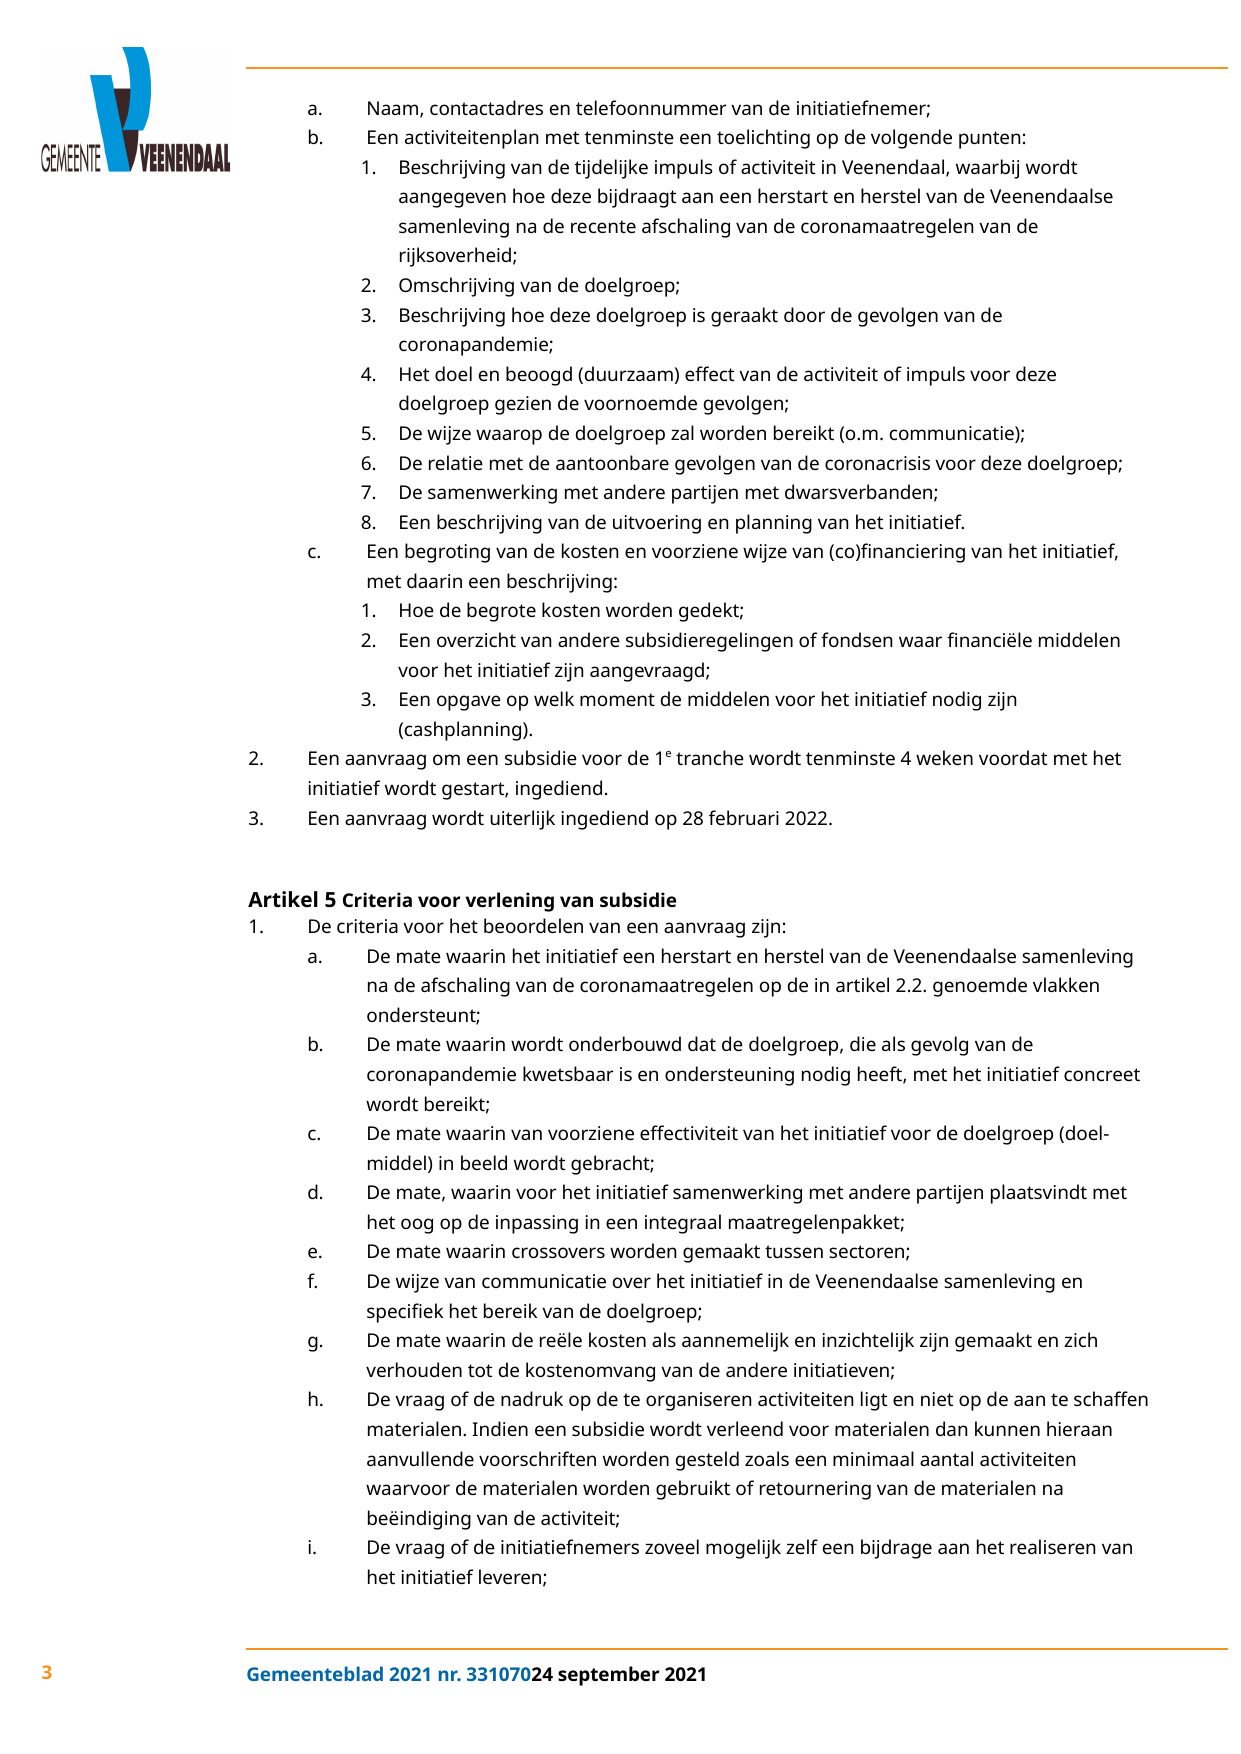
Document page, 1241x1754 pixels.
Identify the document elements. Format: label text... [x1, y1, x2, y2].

list De mate waarin de reële kosten als aannemelijk en inzichtelijk zijn gemaakt en zich verhouden tot de kostenomvang van de andere initiatieven; [307, 1327, 1152, 1383]
text Artikel 5 Criteria voor verlening van subsidie [248, 885, 1152, 913]
list Hoe de begrote kosten worden gedekt; [361, 598, 1152, 623]
list Een begroting van de kosten en voorziene wijze van (co)financiering van het initiatief, met daarin een beschrijving: [307, 538, 1152, 594]
list Naam, contactadres en telefoonnummer van de initiatiefnemer; [307, 95, 1152, 121]
list Beschrijving van de tijdelijke impuls of activiteit in Veenendaal, waarbij wordt aangegeven hoe deze bijdraagt aan een herstart en herstel van de Veenendaalse samenleving na de recente afschaling van de coronamaatregelen van de rijksoverheid; [361, 154, 1152, 268]
list Een aanvraag om een subsidie voor de 1e tranche wordt tenminste 4 weken voordat met het initiatief wordt gestart, ingediend. [248, 746, 1152, 801]
list Een beschrijving van de uitvoering en planning van het initiatief. [361, 509, 1152, 535]
picture [123, 47, 231, 172]
list De mate waarin crossovers worden gemaakt tussen sectoren; [307, 1239, 1152, 1264]
list Een opgave op welk moment de middelen voor het initiatief nodig zijn (cashplanning). [361, 686, 1152, 742]
list Het doel en beoogd (duurzaam) effect van de activiteit of impuls voor deze doelgroep gezien de voornoemde gevolgen; [361, 361, 1152, 416]
list De mate waarin wordt onderbouwd dat de doelgroep, die als gevolg van de coronapandemie kwetsbaar is en ondersteuning nodig heeft, met het initiatief concreet wordt bereikt; [307, 1032, 1152, 1116]
list De criteria voor het beoordelen van een aanvraag zijn: [248, 913, 1152, 939]
list De vraag of de nadruk op de te organiseren activiteiten ligt en niet op de aan te schaffen materialen. Indien een subsidie wordt verleend voor materialen dan kunnen hieraan aanvullende voorschriften worden gesteld zoals een minimaal aantal activiteiten waarvoor de materialen worden gebruikt of retournering van de materialen na beëindiging van de activiteit; [307, 1387, 1152, 1531]
list De relatie met de aantoonbare gevolgen van de coronacrisis voor deze doelgroep; [361, 450, 1152, 476]
list Een activiteitenplan met tenminste een toelichting op de volgende punten: [307, 124, 1152, 150]
list De wijze waarop de doelgroep zal worden bereikt (o.m. communicatie); [361, 420, 1152, 446]
list De samenwerking met andere partijen met dwarsverbanden; [361, 479, 1152, 505]
list De wijze van communicatie over het initiatief in de Veenendaalse samenleving en specifiek het bereik van de doelgroep; [307, 1268, 1152, 1323]
list Omschrijving van de doelgroep; [361, 272, 1152, 298]
picture [41, 47, 130, 172]
list Een overzicht van andere subsidieregelingen of fondsen waar financiële middelen voor het initiatief zijn aangevraagd; [361, 627, 1152, 683]
list De mate, waarin voor het initiatief samenwerking met andere partijen plaatsvindt met het oog op de inpassing in een integraal maatregelenpakket; [307, 1179, 1152, 1235]
list Beschrijving hoe deze doelgroep is geraakt door de gevolgen van de coronapandemie; [361, 302, 1152, 357]
list De vraag of de initiatiefnemers zoveel mogelijk zelf een bijdrage aan het realiseren van het initiatief leveren; [307, 1534, 1152, 1590]
list De mate waarin het initiatief een herstart en herstel van de Veenendaalse samenleving na de afschaling van de coronamaatregelen op de in artikel 2.2. genoemde vlakken ondersteunt; [307, 943, 1152, 1028]
list Een aanvraag wordt uiterlijk ingediend op 28 februari 2022. [248, 805, 1152, 831]
list De mate waarin van voorziene effectiviteit van het initiatief voor de doelgroep (doel-middel) in beeld wordt gebracht; [307, 1120, 1152, 1176]
